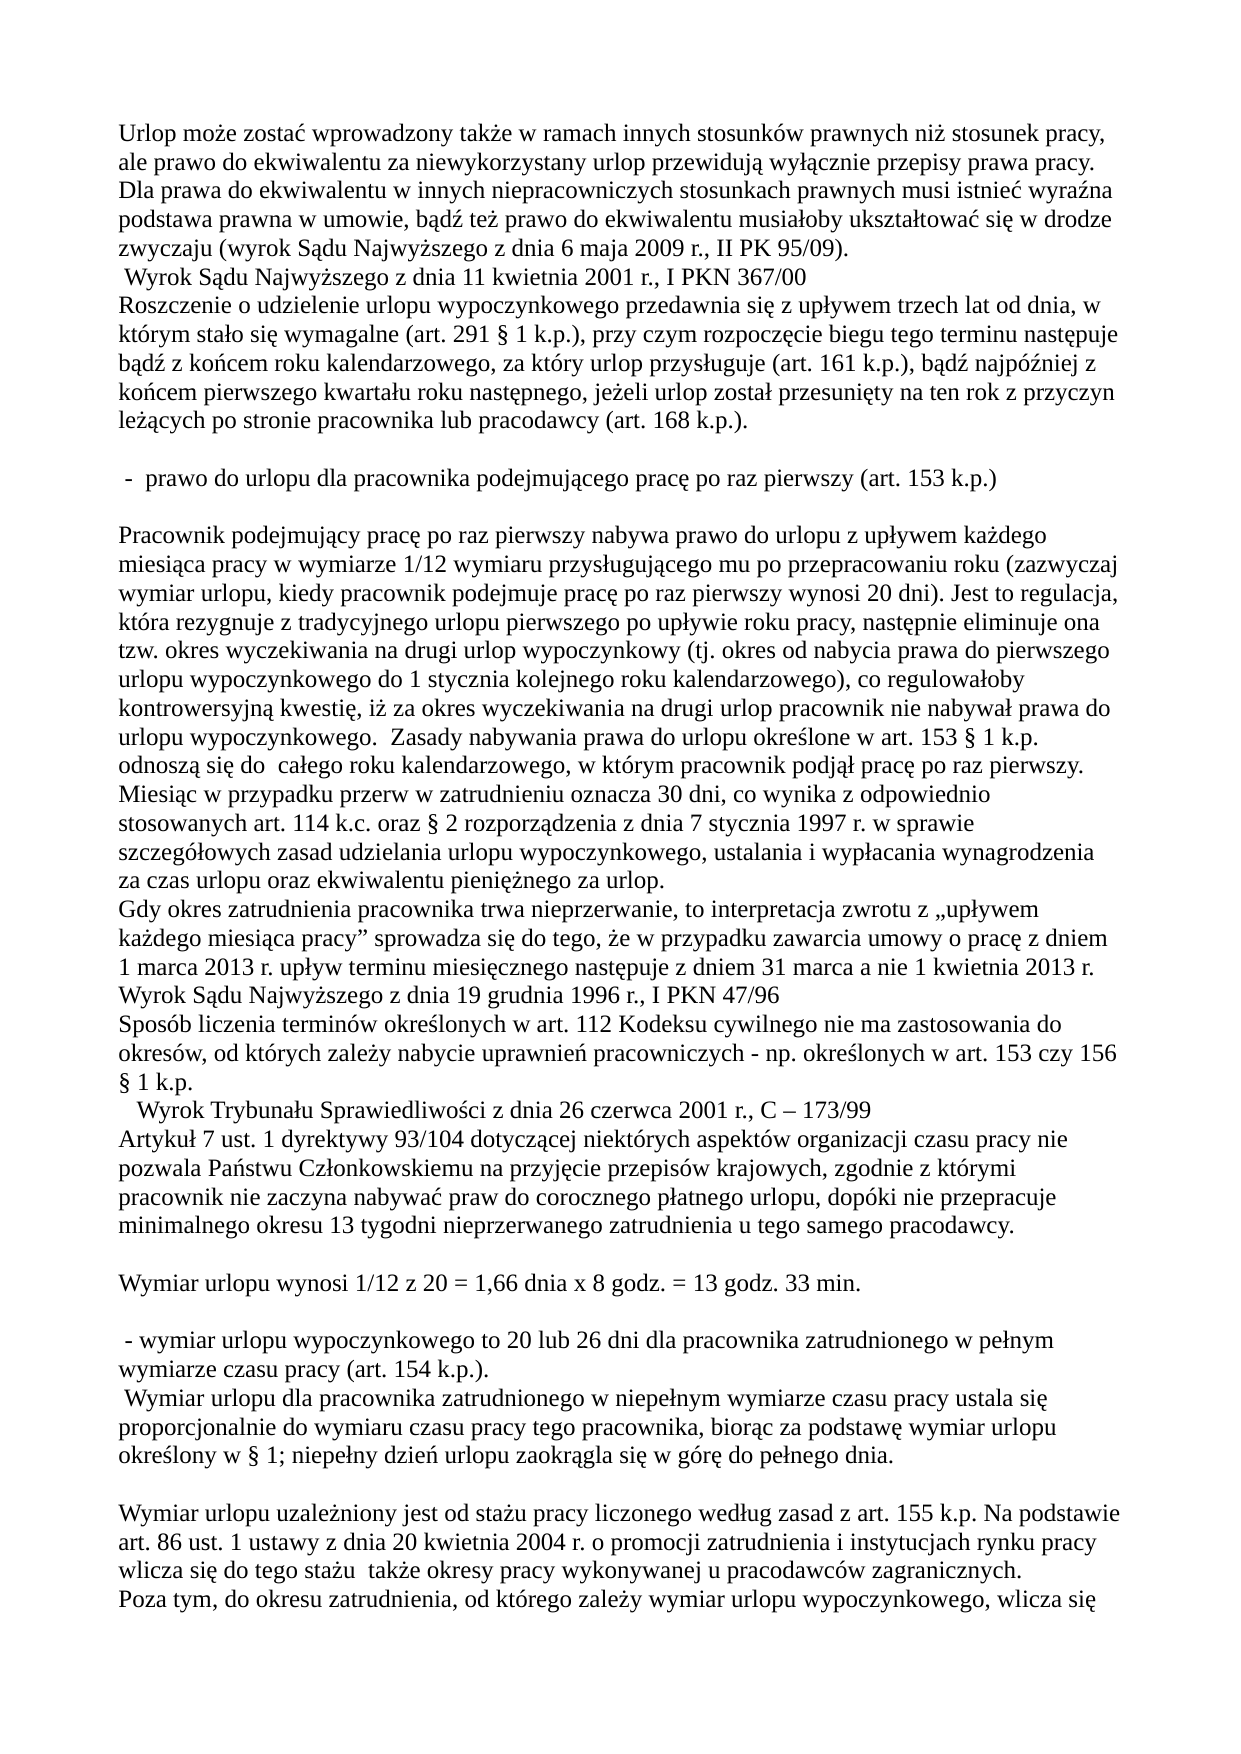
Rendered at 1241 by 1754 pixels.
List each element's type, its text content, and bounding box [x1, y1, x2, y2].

text Artykuł 7 ust. 1 dyrektywy 93/104 dotyczącej niektórych aspektów organizacji czasu pracy nie pozwala Państwu Członkowskiemu na przyjęcie przepisów krajowych, zgodnie z którymi pracownik nie zaczyna nabywać praw do corocznego płatnego urlopu, dopóki nie przepracuje minimalnego okresu 13 tygodni nieprzerwanego zatrudnienia u tego samego pracodawcy. [118, 1124, 1122, 1239]
text Wyrok Trybunału Sprawiedliwości z dnia 26 czerwca 2001 r., C – 173/99 [118, 1096, 1122, 1124]
text Sposób liczenia terminów określonych w art. 112 Kodeksu cywilnego nie ma zastosowania do okresów, od których zależy nabycie uprawnień pracowniczych - np. określonych w art. 153 czy 156 § 1 k.p. [118, 1009, 1122, 1096]
text Roszczenie o udzielenie urlopu wypoczynkowego przedawnia się z upływem trzech lat od dnia, w którym stało się wymagalne (art. 291 § 1 k.p.), przy czym rozpoczęcie biegu tego terminu następuje bądź z końcem roku kalendarzowego, za który urlop przysługuje (art. 161 k.p.), bądź najpóźniej z końcem pierwszego kwartału roku następnego, jeżeli urlop został przesunięty na ten rok z przyczyn leżących po stronie pracownika lub pracodawcy (art. 168 k.p.). [118, 291, 1122, 434]
text Poza tym, do okresu zatrudnienia, od którego zależy wymiar urlopu wypoczynkowego, wlicza się [118, 1584, 1122, 1613]
text - wymiar urlopu wypoczynkowego to 20 lub 26 dni dla pracownika zatrudnionego w pełnym wymiarze czasu pracy (art. 154 k.p.). [118, 1326, 1122, 1383]
text Urlop może zostać wprowadzony także w ramach innych stosunków prawnych niż stosunek pracy, ale prawo do ekwiwalentu za niewykorzystany urlop przewidują wyłącznie przepisy prawa pracy. Dla prawa do ekwiwalentu w innych niepracowniczych stosunkach prawnych musi istnieć wyraźna podstawa prawna w umowie, bądź też prawo do ekwiwalentu musiałoby ukształtować się w drodze zwyczaju (wyrok Sądu Najwyższego z dnia 6 maja 2009 r., II PK 95/09). [118, 118, 1122, 262]
text Gdy okres zatrudnienia pracownika trwa nieprzerwanie, to interpretacja zwrotu z „upływem każdego miesiąca pracy” sprowadza się do tego, że w przypadku zawarcia umowy o pracę z dniem 1 marca 2013 r. upływ terminu miesięcznego następuje z dniem 31 marca a nie 1 kwietnia 2013 r. [118, 894, 1122, 981]
text Wymiar urlopu uzależniony jest od stażu pracy liczonego według zasad z art. 155 k.p. Na podstawie art. 86 ust. 1 ustawy z dnia 20 kwietnia 2004 r. o promocji zatrudnienia i instytucjach rynku pracy wlicza się do tego stażu także okresy pracy wykonywanej u pracodawców zagranicznych. [118, 1498, 1122, 1584]
text Miesiąc w przypadku przerw w zatrudnieniu oznacza 30 dni, co wynika z odpowiednio stosowanych art. 114 k.c. oraz § 2 rozporządzenia z dnia 7 stycznia 1997 r. w sprawie szczegółowych zasad udzielania urlopu wypoczynkowego, ustalania i wypłacania wynagrodzenia za czas urlopu oraz ekwiwalentu pieniężnego za urlop. [118, 779, 1122, 894]
text Wymiar urlopu wynosi 1/12 z 20 = 1,66 dnia x 8 godz. = 13 godz. 33 min. [118, 1268, 1122, 1297]
text Wyrok Sądu Najwyższego z dnia 19 grudnia 1996 r., I PKN 47/96 [118, 981, 1122, 1009]
text - prawo do urlopu dla pracownika podejmującego pracę po raz pierwszy (art. 153 k.p.) [118, 463, 1122, 492]
text Pracownik podejmujący pracę po raz pierwszy nabywa prawo do urlopu z upływem każdego miesiąca pracy w wymiarze 1/12 wymiaru przysługującego mu po przepracowaniu roku (zazwyczaj wymiar urlopu, kiedy pracownik podejmuje pracę po raz pierwszy wynosi 20 dni). Jest to regulacja, która rezygnuje z tradycyjnego urlopu pierwszego po upływie roku pracy, następnie eliminuje ona tzw. okres wyczekiwania na drugi urlop wypoczynkowy (tj. okres od nabycia prawa do pierwszego urlopu wypoczynkowego do 1 stycznia kolejnego roku kalendarzowego), co regulowałoby kontrowersyjną kwestię, iż za okres wyczekiwania na drugi urlop pracownik nie nabywał prawa do urlopu wypoczynkowego. Zasady nabywania prawa do urlopu określone w art. 153 § 1 k.p. odnoszą się do całego roku kalendarzowego, w którym pracownik podjął pracę po raz pierwszy. [118, 521, 1122, 779]
text Wyrok Sądu Najwyższego z dnia 11 kwietnia 2001 r., I PKN 367/00 [118, 262, 1122, 291]
text Wymiar urlopu dla pracownika zatrudnionego w niepełnym wymiarze czasu pracy ustala się proporcjonalnie do wymiaru czasu pracy tego pracownika, biorąc za podstawę wymiar urlopu określony w § 1; niepełny dzień urlopu zaokrągla się w górę do pełnego dnia. [118, 1383, 1122, 1469]
